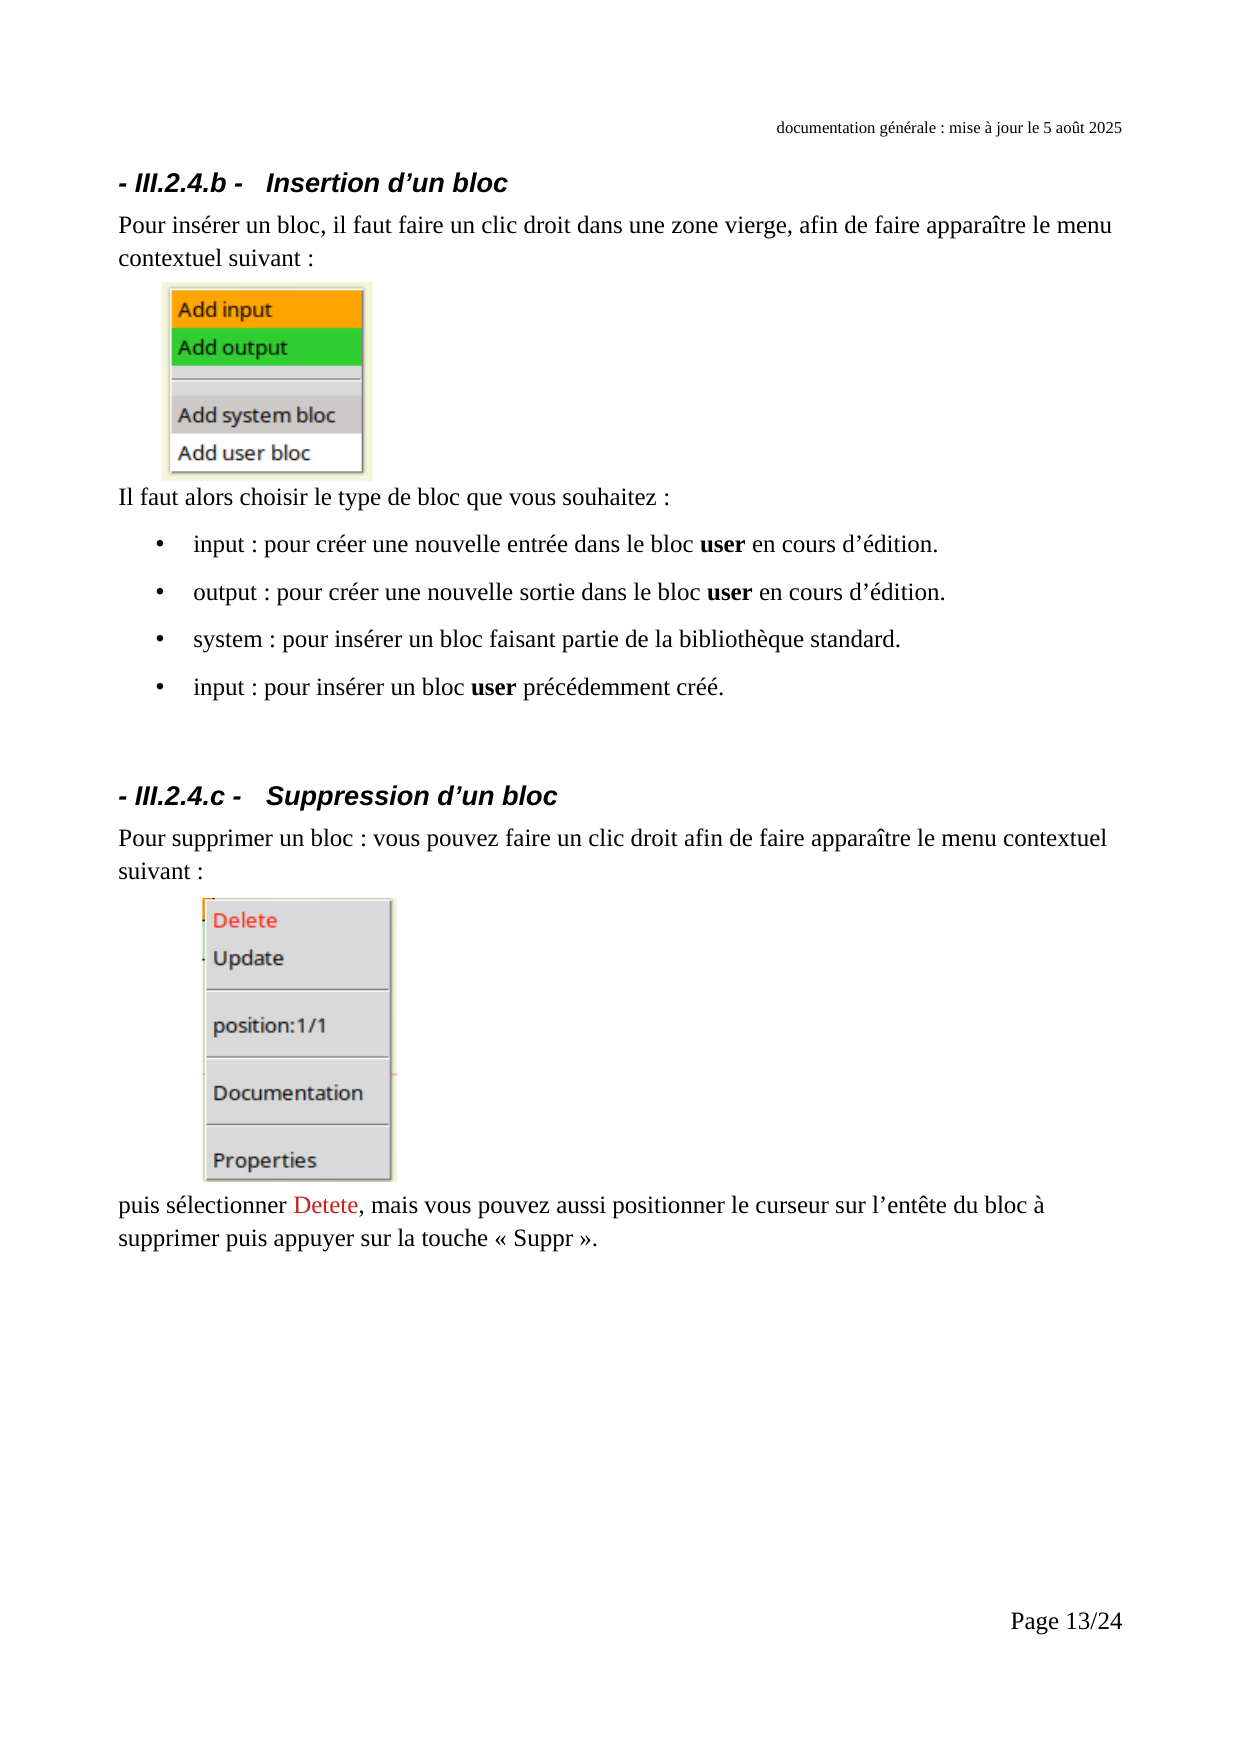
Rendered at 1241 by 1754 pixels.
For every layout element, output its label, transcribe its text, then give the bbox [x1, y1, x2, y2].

text Pour insérer un bloc, il faut faire un clic droit dans une zone vierge, afin de faire apparaître le menu contextuel suivant : [118, 211, 1122, 272]
text puis sélectionner Detete, mais vous pouvez aussi positionner le curseur sur l’entête du bloc à supprimer puis appuyer sur la touche « Suppr ». [118, 1190, 1122, 1251]
list input : pour insérer un bloc user précédemment créé. [156, 672, 1122, 701]
picture [202, 898, 398, 1182]
subtitle Suppression d’un bloc [118, 780, 1122, 811]
text Pour supprimer un bloc : vous pouvez faire un clic droit afin de faire apparaître le menu contextuel suivant : [118, 823, 1122, 885]
list output : pour créer une nouvelle sortie dans le bloc user en cours d’édition. [156, 577, 1122, 606]
text Il faut alors choisir le type de bloc que vous souhaitez : [118, 482, 1122, 510]
list input : pour créer une nouvelle entrée dans le bloc user en cours d’édition. [156, 529, 1122, 558]
list system : pour insérer un bloc faisant partie de la bibliothèque standard. [156, 624, 1122, 653]
subtitle Insertion d’un bloc [118, 167, 1122, 198]
picture [161, 282, 373, 481]
